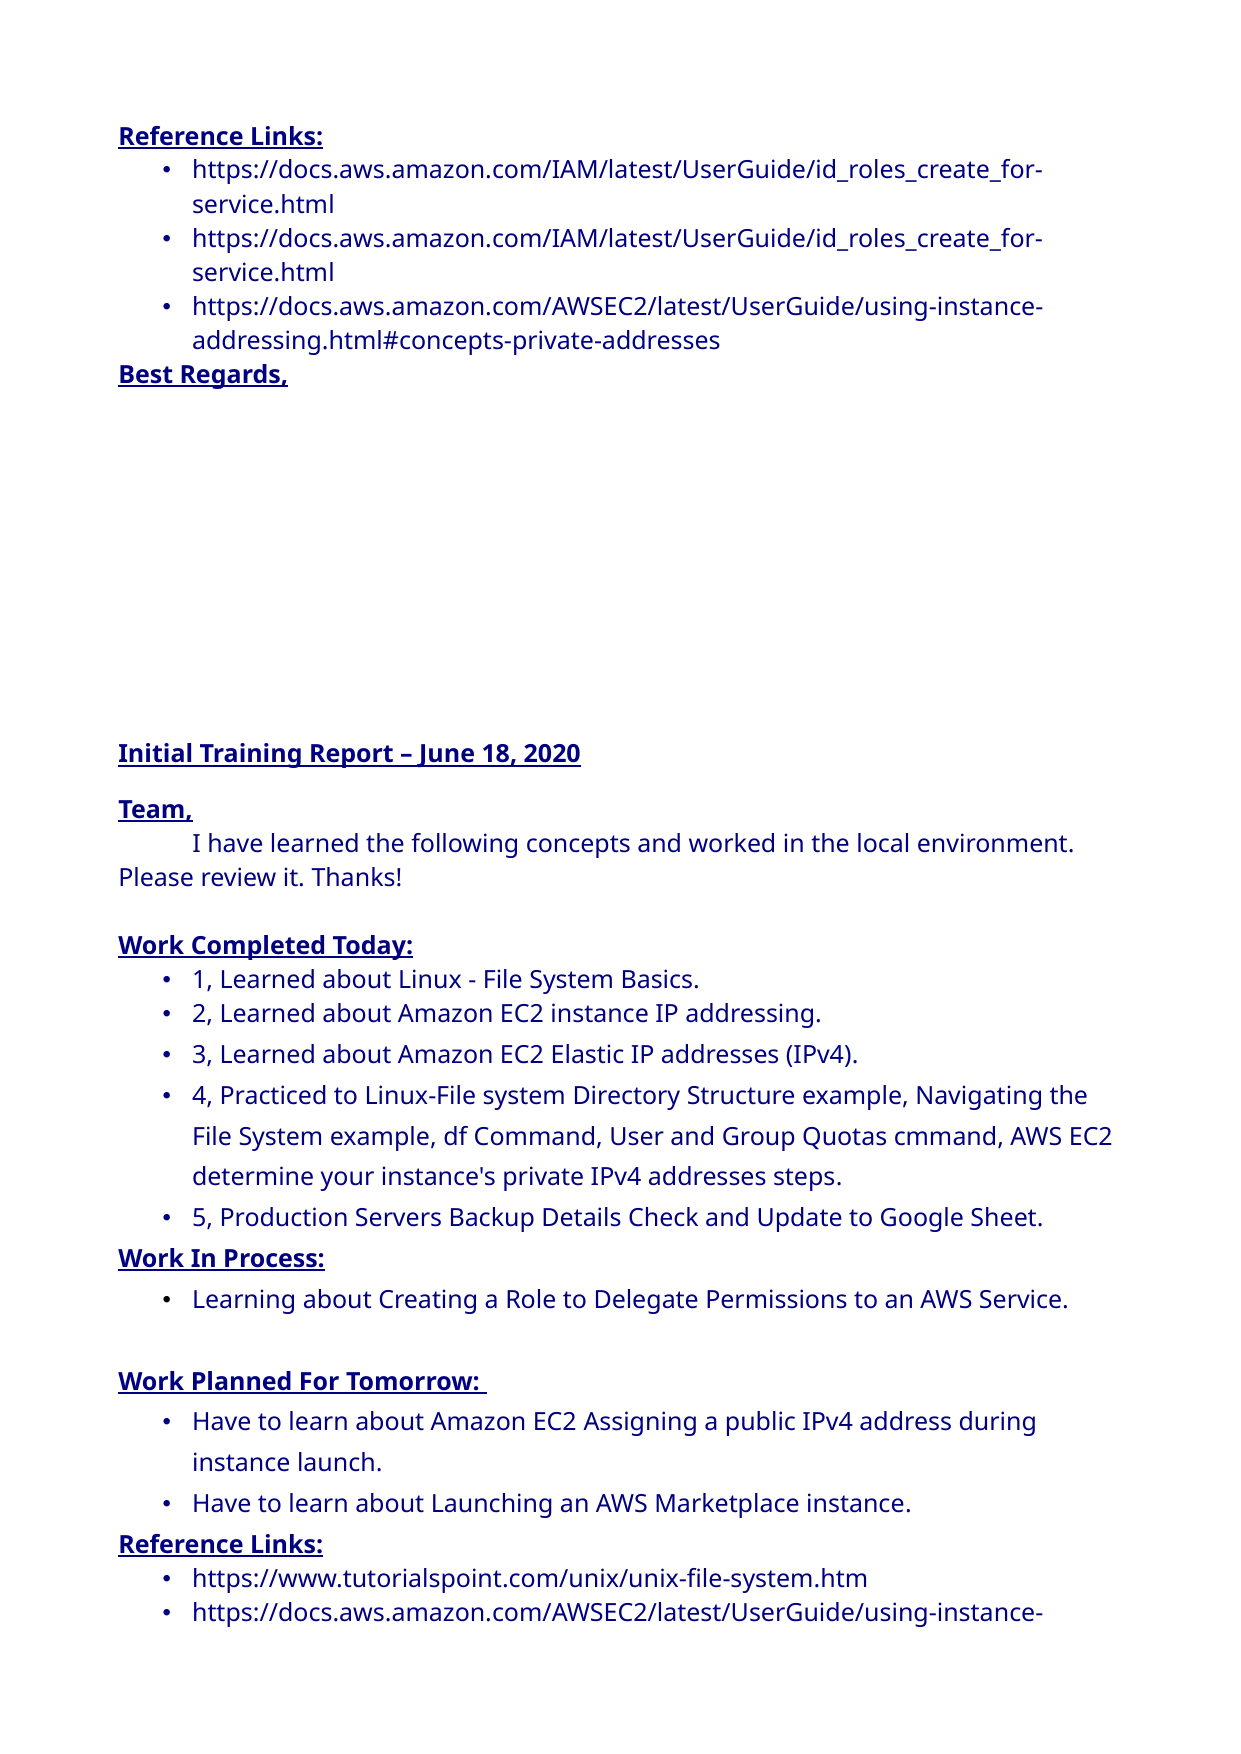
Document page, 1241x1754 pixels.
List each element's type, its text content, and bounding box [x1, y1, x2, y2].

text Initial Training Report – June 18, 2020 [118, 736, 1122, 770]
list Have to learn about Amazon EC2 Assigning a public IPv4 address during instance launch. [162, 1404, 1122, 1479]
text Reference Links: [118, 1526, 1122, 1561]
list https://docs.aws.amazon.com/AWSEC2/latest/UserGuide/using-instance- [162, 1594, 1122, 1629]
text Work In Process: [118, 1241, 1122, 1275]
list https://docs.aws.amazon.com/AWSEC2/latest/UserGuide/using-instance-addressing.html#concepts-private-addresses [162, 288, 1122, 357]
text I have learned the following concepts and worked in the local environment. Please review it. Thanks! [118, 825, 1122, 893]
text Best Regards, [118, 357, 1122, 391]
text Work Completed Today: [118, 927, 1122, 962]
list 5, Production Servers Backup Details Check and Update to Google Sheet. [162, 1200, 1122, 1234]
text Reference Links: [118, 118, 1122, 152]
list 4, Practiced to Linux-File system Directory Structure example, Navigating the File System example, df Command, User and Group Quotas cmmand, AWS EC2 determine your instance's private IPv4 addresses steps. [162, 1077, 1122, 1193]
list Learning about Creating a Role to Delegate Permissions to an AWS Service. [162, 1281, 1122, 1316]
list 2, Learned about Amazon EC2 instance IP addressing. [162, 996, 1122, 1030]
list https://docs.aws.amazon.com/IAM/latest/UserGuide/id_roles_create_for-service.html [162, 220, 1122, 288]
list Have to learn about Launching an AWS Marketplace instance. [162, 1486, 1122, 1520]
list https://docs.aws.amazon.com/IAM/latest/UserGuide/id_roles_create_for-service.html [162, 152, 1122, 220]
list 1, Learned about Linux - File System Basics. [162, 962, 1122, 996]
text Team, [118, 791, 1122, 825]
list 3, Learned about Amazon EC2 Elastic IP addresses (IPv4). [162, 1036, 1122, 1071]
text Work Planned For Tomorrow: [118, 1363, 1122, 1397]
list https://www.tutorialspoint.com/unix/unix-file-system.htm [162, 1561, 1122, 1594]
